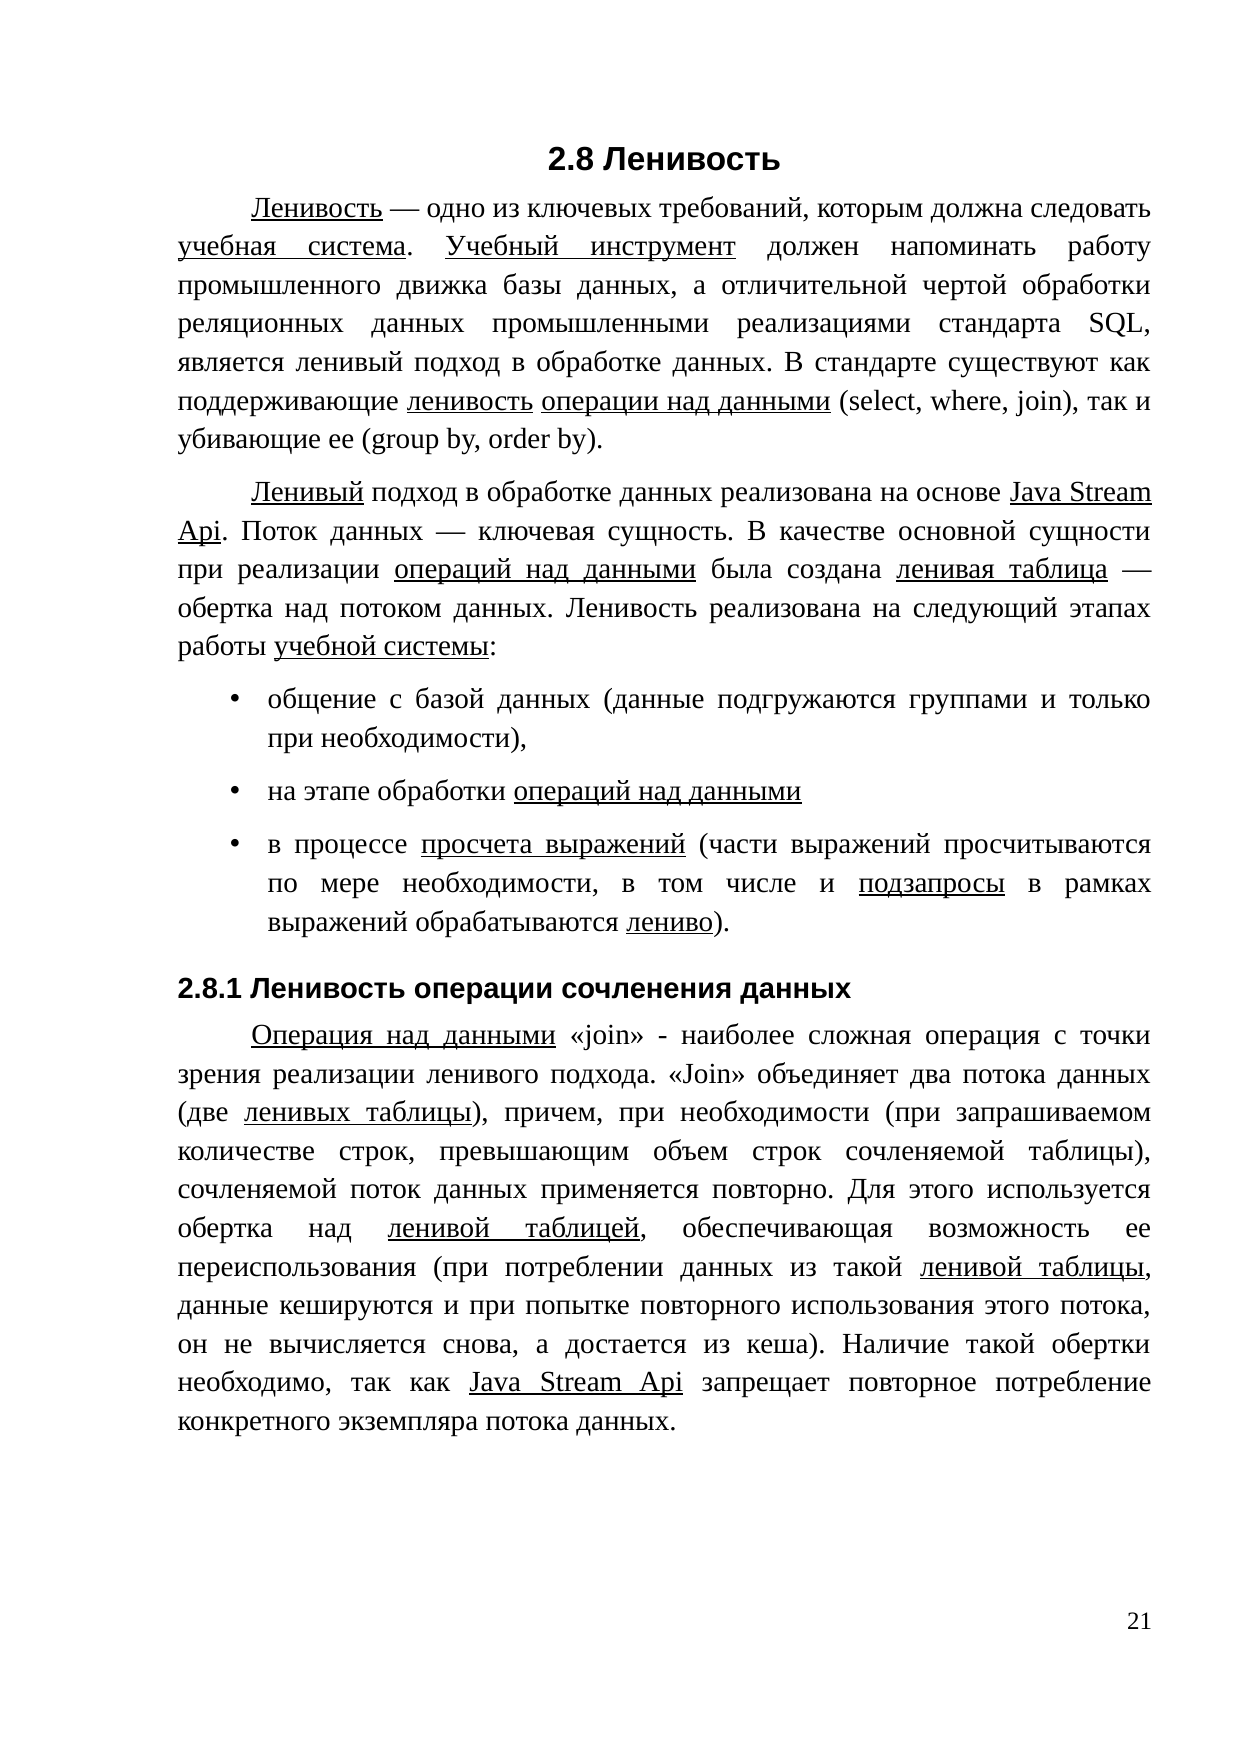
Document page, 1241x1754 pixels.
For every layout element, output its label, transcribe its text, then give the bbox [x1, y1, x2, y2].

text Ленивость — одно из ключевых требований, которым должна следовать учебная система. Учебный инструмент должен напоминать работу промышленного движка базы данных, а отличительной чертой обработки реляционных данных промышленными реализациями стандарта SQL, является ленивый подход в обработке данных. В стандарте существуют как поддерживающие ленивость операции над данными (select, where, join), так и убивающие ее (group by, order by). [177, 190, 1152, 455]
text Операция над данными «join» - наиболее сложная операция с точки зрения реализации ленивого подхода. «Join» объединяет два потока данных (две ленивых таблицы), причем, при необходимости (при запрашиваемом количестве строк, превышающим объем строк сочленяемой таблицы), сочленяемой поток данных применяется повторно. Для этого используется обертка над ленивой таблицей, обеспечивающая возможность ее переиспользования (при потреблении данных из такой ленивой таблицы, данные кешируются и при попытке повторного использования этого потока, он не вычисляется снова, а достается из кеша). Наличие такой обертки необходимо, так как Java Stream Api запрещает повторное потребление конкретного экземпляра потока данных. [177, 1017, 1152, 1436]
list в процессе просчета выражений (части выражений просчитываются по мере необходимости, в том числе и подзапросы в рамках выражений обрабатываются лениво). [230, 827, 1152, 937]
list общение с базой данных (данные подгружаются группами и только при необходимости), [230, 682, 1152, 754]
subtitle 2.8.1 Ленивость операции сочленения данных [177, 971, 1152, 1005]
list на этапе обработки операций над данными [230, 773, 1152, 807]
subtitle 2.8 Ленивость [177, 139, 1152, 177]
text Ленивый подход в обработке данных реализована на основе Java Stream Api. Поток данных — ключевая сущность. В качестве основной сущности при реализации операций над данными была создана ленивая таблица — обертка над потоком данных. Ленивость реализована на следующий этапах работы учебной системы: [177, 474, 1152, 662]
